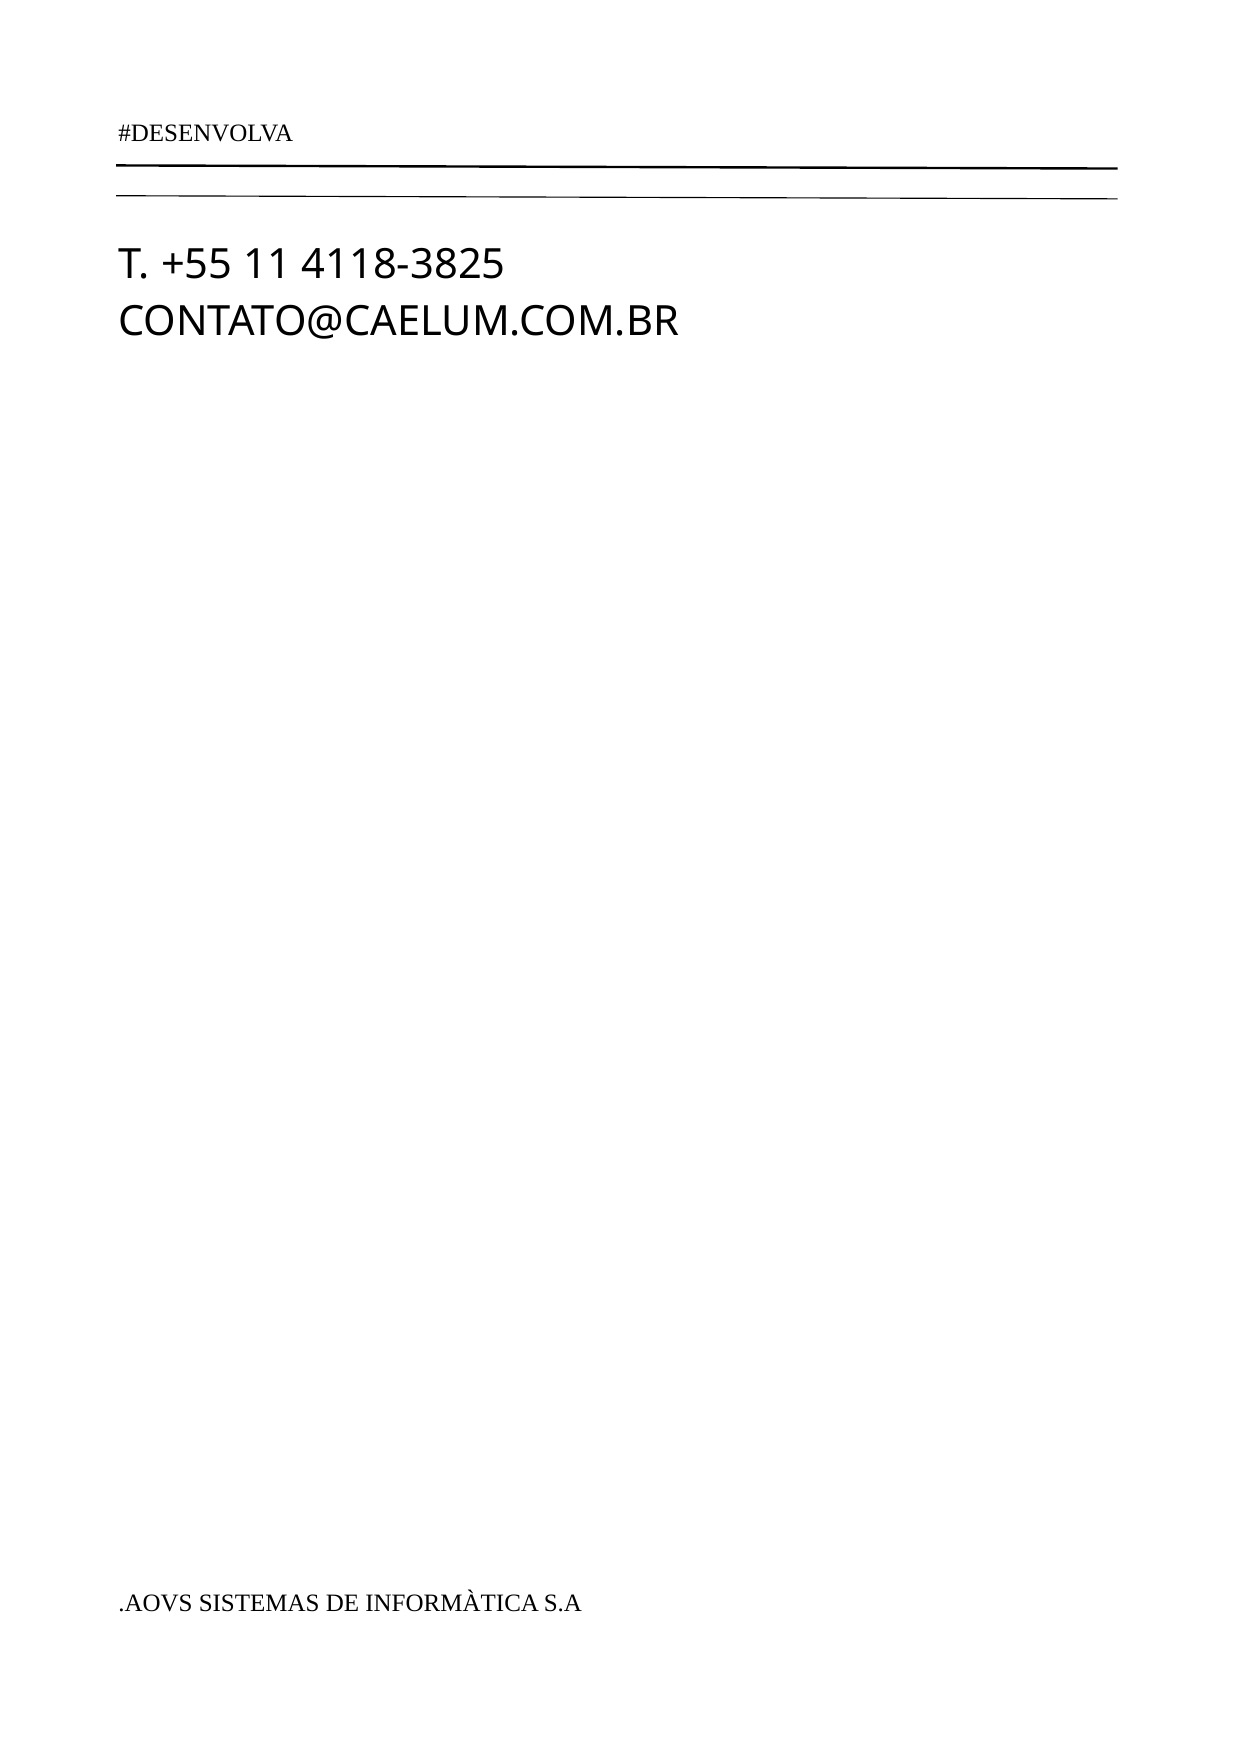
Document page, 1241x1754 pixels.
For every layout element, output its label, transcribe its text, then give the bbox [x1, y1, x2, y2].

text T. +55 11 4118-3825 CONTATO@CAELUM.COM.BR [118, 234, 1122, 347]
